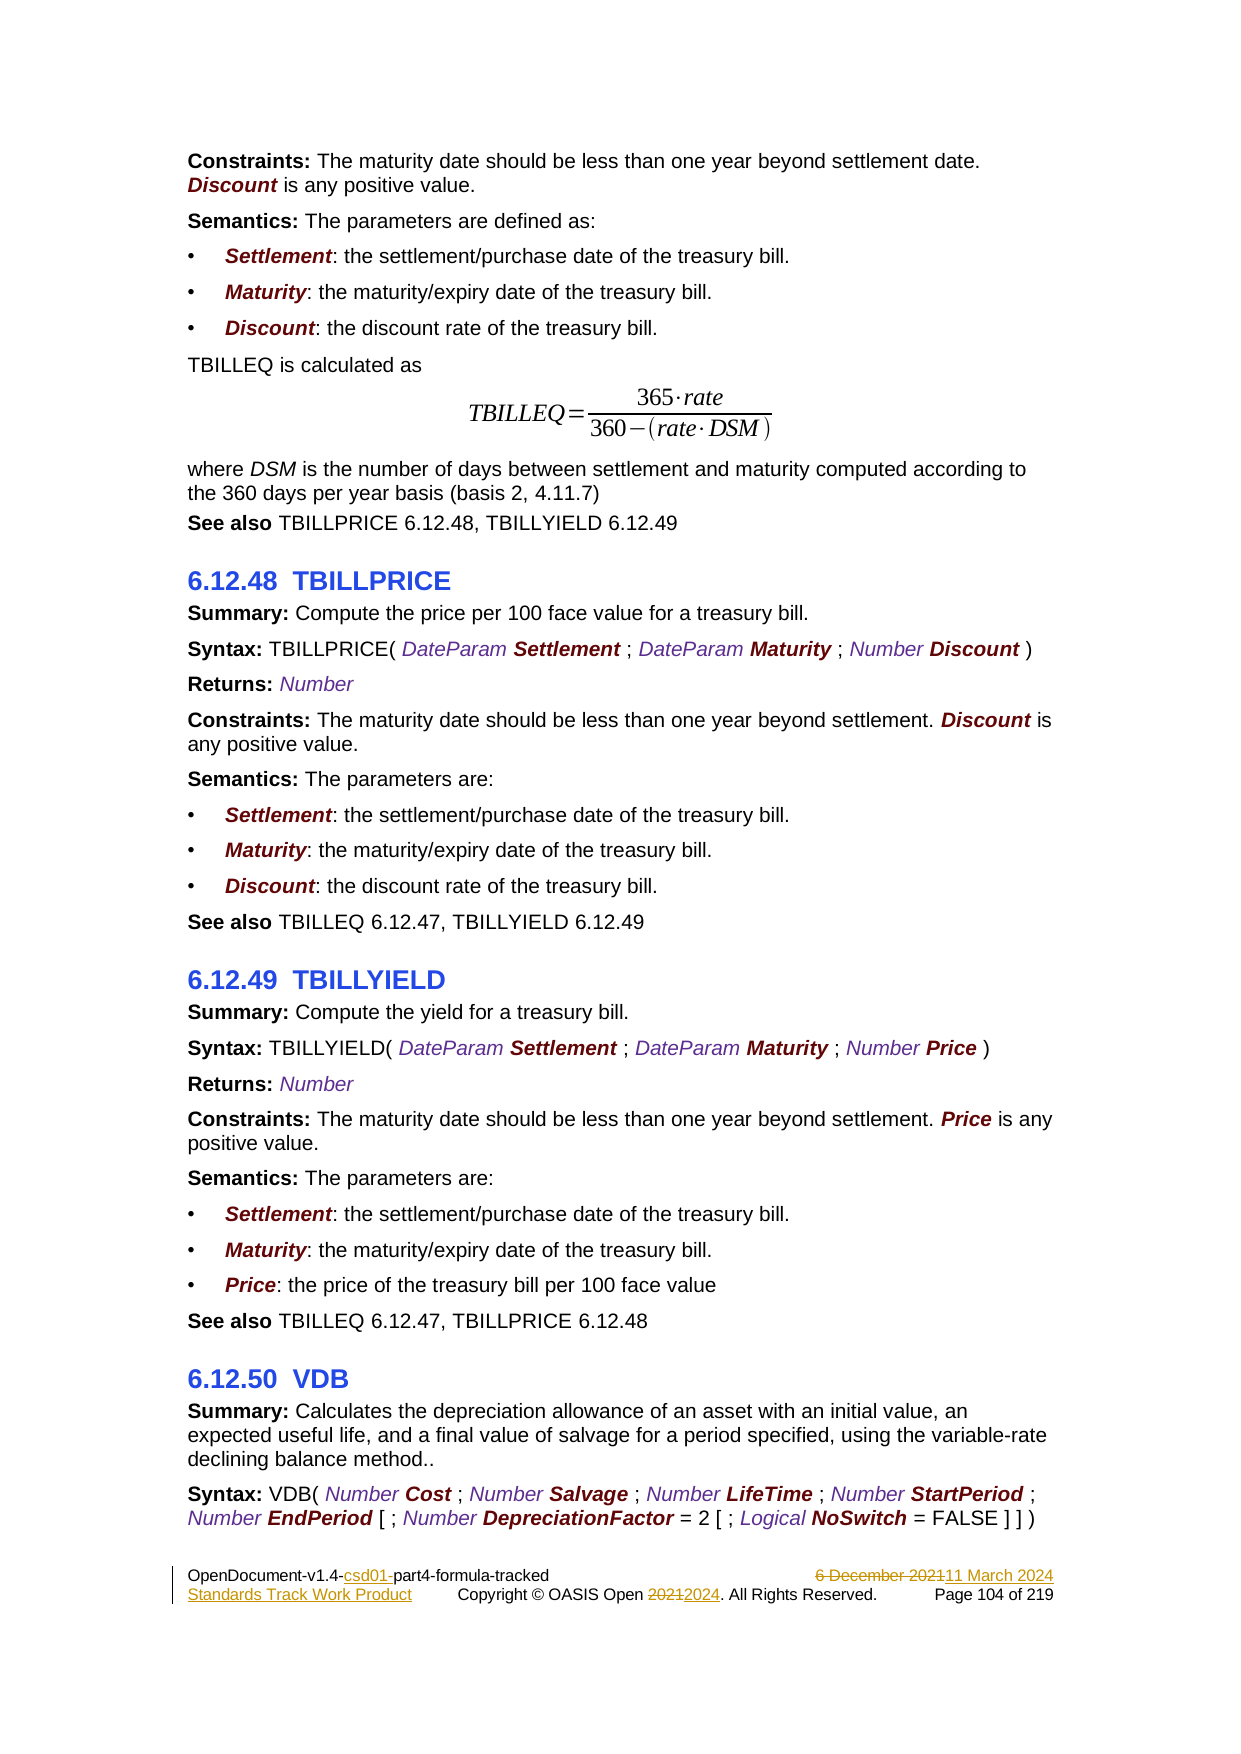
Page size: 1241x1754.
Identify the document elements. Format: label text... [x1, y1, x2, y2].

text Constraints: The maturity date should be less than one year beyond settlement date. Discount is any positive value. [187, 150, 1053, 197]
list Settlement: the settlement/purchase date of the treasury bill. [187, 1202, 1053, 1226]
text Syntax: TBILLPRICE( DateParam Settlement ; DateParam Maturity ; Number Discount ) [187, 637, 1053, 661]
text Semantics: The parameters are defined as: [187, 209, 1053, 233]
text Summary: Calculates the depreciation allowance of an asset with an initial value, an expected useful life, and a final value of salvage for a period specified, using the variable-rate declining balance method.. [187, 1400, 1053, 1471]
text See also TBILLEQ 6.12.47, TBILLYIELD 6.12.49 [187, 910, 1053, 934]
list Settlement: the settlement/purchase date of the treasury bill. [187, 803, 1053, 827]
text Syntax: TBILLYIELD( DateParam Settlement ; DateParam Maturity ; Number Price ) [187, 1036, 1053, 1060]
text TBILLEQ is calculated as [187, 354, 1053, 377]
text Returns: Number [187, 1072, 1053, 1096]
list Discount: the discount rate of the treasury bill. [187, 316, 1053, 339]
text Constraints: The maturity date should be less than one year beyond settlement. Price is any positive value. [187, 1108, 1053, 1155]
list Discount: the discount rate of the treasury bill. [187, 874, 1053, 898]
text Summary: Compute the price per 100 face value for a treasury bill. [187, 602, 1053, 625]
text Syntax: VDB( Number Cost ; Number Salvage ; Number LifeTime ; Number StartPeriod ; Number EndPeriod [ ; Number DepreciationFactor = 2 [ ; Logical NoSwitch = FALSE ] ] ) [187, 1483, 1053, 1530]
text Returns: Number [187, 673, 1053, 696]
text Constraints: The maturity date should be less than one year beyond settlement. Discount is any positive value. [187, 708, 1053, 756]
list Settlement: the settlement/purchase date of the treasury bill. [187, 245, 1053, 268]
text See also TBILLPRICE 6.12.48, TBILLYIELD 6.12.49 [187, 511, 1053, 534]
text Semantics: The parameters are: [187, 1167, 1053, 1190]
list Maturity: the maturity/expiry date of the treasury bill. [187, 839, 1053, 862]
subtitle TBILLPRICE [187, 566, 1053, 596]
text Summary: Compute the yield for a treasury bill. [187, 1001, 1053, 1024]
list Maturity: the maturity/expiry date of the treasury bill. [187, 1238, 1053, 1262]
list Price: the price of the treasury bill per 100 face value [187, 1274, 1053, 1297]
text Semantics: The parameters are: [187, 768, 1053, 791]
subtitle TBILLYIELD [187, 965, 1053, 995]
text See also TBILLEQ 6.12.47, TBILLPRICE 6.12.48 [187, 1309, 1053, 1333]
subtitle VDB [187, 1364, 1053, 1394]
text where DSM is the number of days between settlement and maturity computed according to the 360 days per year basis (basis 2, 4.11.7) [187, 458, 1053, 505]
list Maturity: the maturity/expiry date of the treasury bill. [187, 280, 1053, 304]
